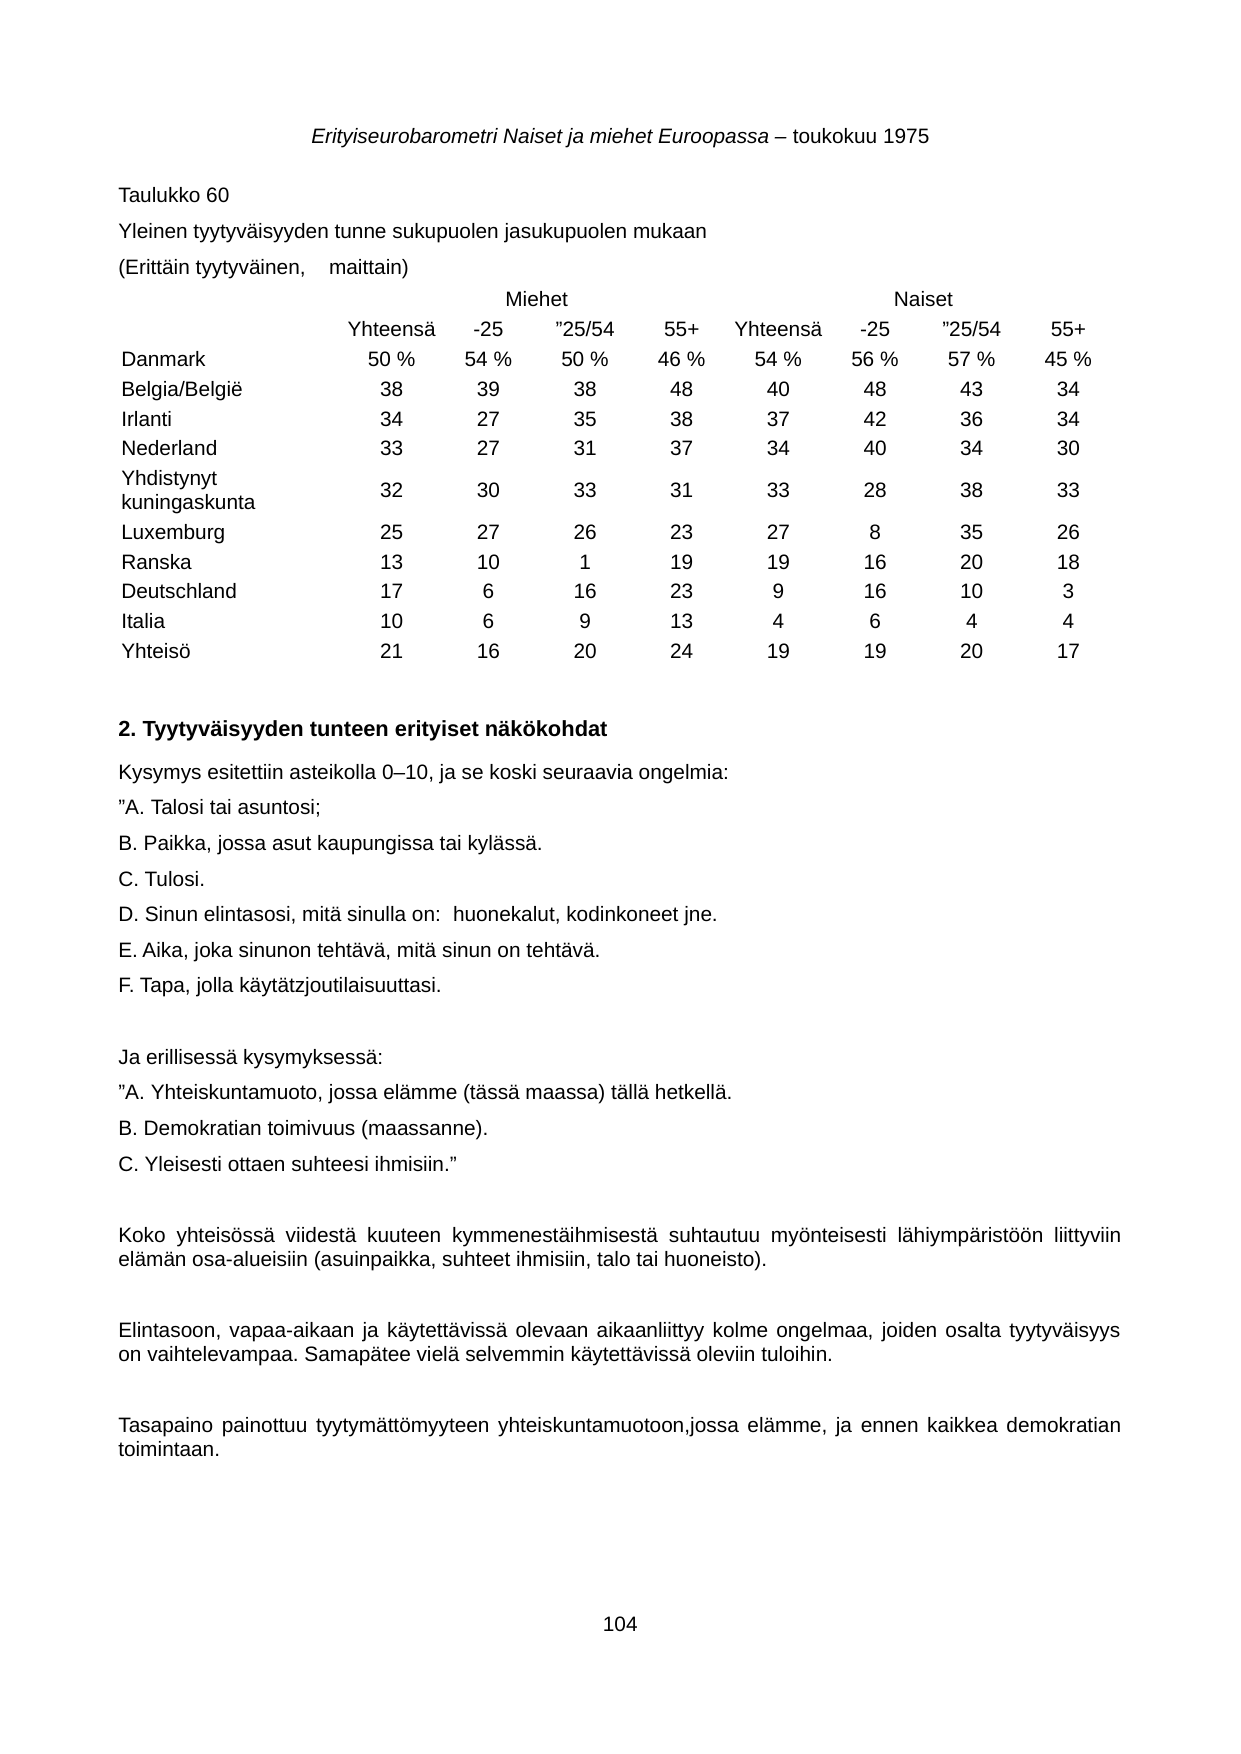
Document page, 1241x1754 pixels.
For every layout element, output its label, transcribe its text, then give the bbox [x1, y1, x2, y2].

table_cell 46 % [633, 344, 730, 374]
table_cell 26 [536, 517, 633, 547]
table_cell 38 [343, 374, 440, 403]
table_cell 19 [826, 636, 923, 666]
table_cell Irlanti [118, 404, 343, 433]
table_cell Belgia/België [118, 374, 343, 403]
text C. Yleisesti ottaen suhteesi ihmisiin.” [118, 1151, 1122, 1175]
table_cell 24 [633, 636, 730, 666]
text ”A. Yhteiskuntamuoto, jossa elämme (tässä maassa) tällä hetkellä. [118, 1080, 1122, 1104]
table_cell 4 [730, 606, 826, 636]
text D. Sinun elintasosi, mitä sinulla on: huonekalut, kodinkoneet jne. [118, 902, 1122, 926]
table_cell 56 % [826, 344, 923, 374]
table_cell 54 % [440, 344, 536, 374]
table_cell 33 [1020, 463, 1116, 517]
table_cell 43 [923, 374, 1020, 403]
table_cell 20 [923, 636, 1020, 666]
text E. Aika, joka sinunon tehtävä, mitä sinun on tehtävä. [118, 938, 1122, 962]
table_cell 6 [440, 576, 536, 606]
table_cell 38 [923, 463, 1020, 517]
table_cell 34 [923, 433, 1020, 463]
table_cell 6 [826, 606, 923, 636]
table_cell 10 [440, 547, 536, 576]
table_cell [118, 314, 343, 344]
text Taulukko 60 [118, 183, 1122, 207]
text B. Demokratian toimivuus (maassanne). [118, 1116, 1122, 1140]
table_cell 25 [343, 517, 440, 547]
table_cell 54 % [730, 344, 826, 374]
table_cell 48 [826, 374, 923, 403]
table_cell 28 [826, 463, 923, 517]
text Tasapaino painottuu tyytymättömyyteen yhteiskuntamuotoon,jossa elämme, ja ennen kaikkea demokratian toimintaan. [118, 1413, 1122, 1461]
table_cell -25 [826, 314, 923, 344]
text F. Tapa, jolla käytätzjoutilaisuuttasi. [118, 973, 1122, 997]
table_cell 40 [826, 433, 923, 463]
table_cell 20 [923, 547, 1020, 576]
text Ja erillisessä kysymyksessä: [118, 1044, 1122, 1068]
table_cell 35 [923, 517, 1020, 547]
table_cell 42 [826, 404, 923, 433]
table_cell 3 [1020, 576, 1116, 606]
table_cell Yhteensä [730, 314, 826, 344]
table_cell 34 [343, 404, 440, 433]
table_cell 33 [343, 433, 440, 463]
table_header Miehet [343, 284, 730, 314]
table_cell 33 [536, 463, 633, 517]
table_cell 6 [440, 606, 536, 636]
table_header Naiset [730, 284, 1116, 314]
table_cell 36 [923, 404, 1020, 433]
table_cell Yhteensä [343, 314, 440, 344]
table_cell 4 [923, 606, 1020, 636]
table_cell 27 [730, 517, 826, 547]
table_cell 37 [730, 404, 826, 433]
table_cell 30 [1020, 433, 1116, 463]
table_cell 39 [440, 374, 536, 403]
text (Erittäin tyytyväinen, maittain) [118, 254, 1122, 278]
table_cell Nederland [118, 433, 343, 463]
table_cell 13 [343, 547, 440, 576]
table_cell 31 [536, 433, 633, 463]
table_cell 10 [923, 576, 1020, 606]
table_cell 30 [440, 463, 536, 517]
table_cell 19 [633, 547, 730, 576]
table_cell 4 [1020, 606, 1116, 636]
table_cell 40 [730, 374, 826, 403]
table_cell 8 [826, 517, 923, 547]
text Elintasoon, vapaa-aikaan ja käytettävissä olevaan aikaanliittyy kolme ongelmaa, joiden osalta tyytyväisyys on vaihtelevampaa. Samapätee vielä selvemmin käytettävissä oleviin tuloihin. [118, 1318, 1122, 1366]
table_cell 13 [633, 606, 730, 636]
table_cell Deutschland [118, 576, 343, 606]
table_header [118, 284, 343, 314]
table_cell 48 [633, 374, 730, 403]
table_cell Yhdistynyt kuningaskunta [118, 463, 343, 517]
table_cell 17 [343, 576, 440, 606]
table_cell 23 [633, 576, 730, 606]
table_cell 18 [1020, 547, 1116, 576]
table_cell 16 [826, 576, 923, 606]
table_cell 38 [633, 404, 730, 433]
table_cell 55+ [633, 314, 730, 344]
table_cell 35 [536, 404, 633, 433]
table_cell 57 % [923, 344, 1020, 374]
table_cell 26 [1020, 517, 1116, 547]
table_cell 16 [440, 636, 536, 666]
table_cell 50 % [343, 344, 440, 374]
table_cell 23 [633, 517, 730, 547]
text C. Tulosi. [118, 866, 1122, 890]
table_cell Danmark [118, 344, 343, 374]
table_cell 32 [343, 463, 440, 517]
table_cell ”25/54 [536, 314, 633, 344]
table_cell 33 [730, 463, 826, 517]
table_cell 16 [826, 547, 923, 576]
table_cell 34 [730, 433, 826, 463]
text ”A. Talosi tai asuntosi; [118, 795, 1122, 819]
text Kysymys esitettiin asteikolla 0–10, ja se koski seuraavia ongelmia: [118, 759, 1122, 783]
table_cell 20 [536, 636, 633, 666]
table_cell 16 [536, 576, 633, 606]
table_cell 34 [1020, 374, 1116, 403]
table_cell 19 [730, 636, 826, 666]
table_cell Yhteisö [118, 636, 343, 666]
table_cell 38 [536, 374, 633, 403]
table_cell 9 [730, 576, 826, 606]
table_cell 1 [536, 547, 633, 576]
table_cell -25 [440, 314, 536, 344]
table_cell 27 [440, 404, 536, 433]
text Koko yhteisössä viidestä kuuteen kymmenestäihmisestä suhtautuu myönteisesti lähiympäristöön liittyviin elämän osa-alueisiin (asuinpaikka, suhteet ihmisiin, talo tai huoneisto). [118, 1223, 1122, 1271]
table_cell 27 [440, 433, 536, 463]
subtitle 2. Tyytyväisyyden tunteen erityiset näkökohdat [118, 716, 1122, 741]
text B. Paikka, jossa asut kaupungissa tai kylässä. [118, 831, 1122, 855]
table_cell 10 [343, 606, 440, 636]
table_cell 21 [343, 636, 440, 666]
table_cell 19 [730, 547, 826, 576]
table_cell 37 [633, 433, 730, 463]
table_cell 27 [440, 517, 536, 547]
text Yleinen tyytyväisyyden tunne sukupuolen jasukupuolen mukaan [118, 219, 1122, 243]
table_cell 17 [1020, 636, 1116, 666]
table_cell Ranska [118, 547, 343, 576]
table_cell 34 [1020, 404, 1116, 433]
table_cell 50 % [536, 344, 633, 374]
table_cell 31 [633, 463, 730, 517]
table_cell Italia [118, 606, 343, 636]
table_cell 45 % [1020, 344, 1116, 374]
table_cell Luxemburg [118, 517, 343, 547]
table_cell ”25/54 [923, 314, 1020, 344]
table_cell 55+ [1020, 314, 1116, 344]
table_cell 9 [536, 606, 633, 636]
